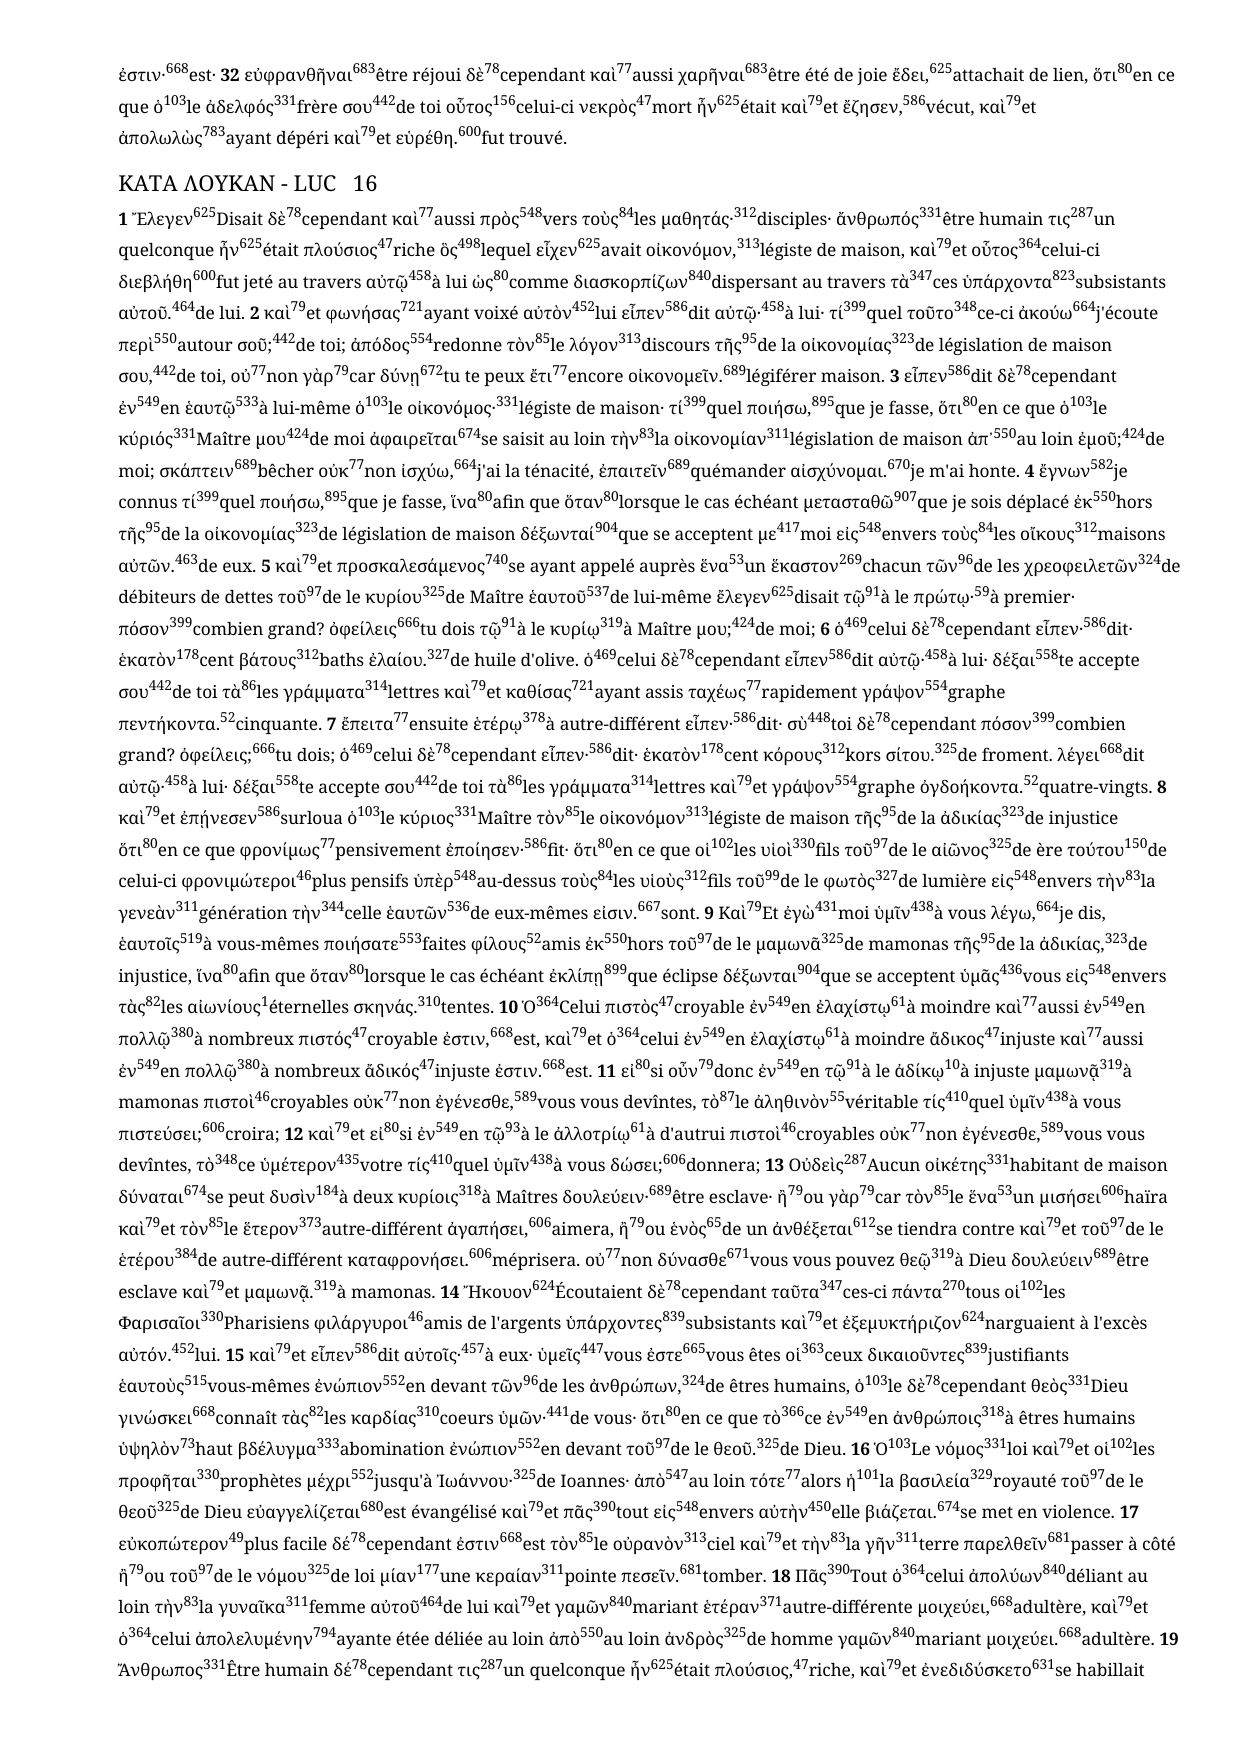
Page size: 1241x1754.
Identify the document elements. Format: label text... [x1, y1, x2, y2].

text 1 Ἔλεγεν625Disait δὲ78cependant καὶ77aussi πρὸς548vers τοὺς84les μαθητάς·312disciples· ἄνθρωπός331être humain τις287un quelconque ἦν625était πλούσιος47riche ὃς498lequel εἶχεν625avait οἰκονόμον,313légiste de maison, καὶ79et οὗτος364celui-ci διεβλήθη600fut jeté au travers αὐτῷ458à lui ὡς80comme διασκορπίζων840dispersant au travers τὰ347ces ὑπάρχοντα823subsistants αὐτοῦ.464de lui. 2 καὶ79et φωνήσας721ayant voixé αὐτὸν452lui εἶπεν586dit αὐτῷ·458à lui· τί399quel τοῦτο348ce-ci ἀκούω664j'écoute περὶ550autour σοῦ;442de toi; ἀπόδος554redonne τὸν85le λόγον313discours τῆς95de la οἰκονομίας323de législation de maison σου,442de toi, οὐ77non γὰρ79car δύνῃ672tu te peux ἔτι77encore οἰκονομεῖν.689légiférer maison. 3 εἶπεν586dit δὲ78cependant ἐν549en ἑαυτῷ533à lui-même ὁ103le οἰκονόμος·331légiste de maison· τί399quel ποιήσω,895que je fasse, ὅτι80en ce que ὁ103le κύριός331Maître μου424de moi ἀφαιρεῖται674se saisit au loin τὴν83la οἰκονομίαν311législation de maison ἀπ᾽550au loin ἐμοῦ;424de moi; σκάπτειν689bêcher οὐκ77non ἰσχύω,664j'ai la ténacité, ἐπαιτεῖν689quémander αἰσχύνομαι.670je m'ai honte. 4 ἔγνων582je connus τί399quel ποιήσω,895que je fasse, ἵνα80afin que ὅταν80lorsque le cas échéant μετασταθῶ907que je sois déplacé ἐκ550hors τῆς95de la οἰκονομίας323de législation de maison δέξωνταί904que se acceptent με417moi εἰς548envers τοὺς84les οἴκους312maisons αὐτῶν.463de eux. 5 καὶ79et προσκαλεσάμενος740se ayant appelé auprès ἕνα53un ἕκαστον269chacun τῶν96de les χρεοφειλετῶν324de débiteurs de dettes τοῦ97de le κυρίου325de Maître ἑαυτοῦ537de lui-même ἔλεγεν625disait τῷ91à le πρώτῳ·59à premier· πόσον399combien grand? ὀφείλεις666tu dois τῷ91à le κυρίῳ319à Maître μου;424de moi; 6 ὁ469celui δὲ78cependant εἶπεν·586dit· ἑκατὸν178cent βάτους312baths ἐλαίου.327de huile d'olive. ὁ469celui δὲ78cependant εἶπεν586dit αὐτῷ·458à lui· δέξαι558te accepte σου442de toi τὰ86les γράμματα314lettres καὶ79et καθίσας721ayant assis ταχέως77rapidement γράψον554graphe πεντήκοντα.52cinquante. 7 ἔπειτα77ensuite ἑτέρῳ378à autre-différent εἶπεν·586dit· σὺ448toi δὲ78cependant πόσον399combien grand? ὀφείλεις;666tu dois; ὁ469celui δὲ78cependant εἶπεν·586dit· ἑκατὸν178cent κόρους312kors σίτου.325de froment. λέγει668dit αὐτῷ·458à lui· δέξαι558te accepte σου442de toi τὰ86les γράμματα314lettres καὶ79et γράψον554graphe ὀγδοήκοντα.52quatre-vingts. 8 καὶ79et ἐπῄνεσεν586surloua ὁ103le κύριος331Maître τὸν85le οἰκονόμον313légiste de maison τῆς95de la ἀδικίας323de injustice ὅτι80en ce que φρονίμως77pensivement ἐποίησεν·586fit· ὅτι80en ce que οἱ102les υἱοὶ330fils τοῦ97de le αἰῶνος325de ère τούτου150de celui-ci φρονιμώτεροι46plus pensifs ὑπὲρ548au-dessus τοὺς84les υἱοὺς312fils τοῦ99de le φωτὸς327de lumière εἰς548envers τὴν83la γενεὰν311génération τὴν344celle ἑαυτῶν536de eux-mêmes εἰσιν.667sont. 9 Καὶ79Et ἐγὼ431moi ὑμῖν438à vous λέγω,664je dis, ἑαυτοῖς519à vous-mêmes ποιήσατε553faites φίλους52amis ἐκ550hors τοῦ97de le μαμωνᾶ325de mamonas τῆς95de la ἀδικίας,323de injustice, ἵνα80afin que ὅταν80lorsque le cas échéant ἐκλίπῃ899que éclipse δέξωνται904que se acceptent ὑμᾶς436vous εἰς548envers τὰς82les αἰωνίους1éternelles σκηνάς.310tentes. 10 Ὁ364Celui πιστὸς47croyable ἐν549en ἐλαχίστῳ61à moindre καὶ77aussi ἐν549en πολλῷ380à nombreux πιστός47croyable ἐστιν,668est, καὶ79et ὁ364celui ἐν549en ἐλαχίστῳ61à moindre ἄδικος47injuste καὶ77aussi ἐν549en πολλῷ380à nombreux ἄδικός47injuste ἐστιν.668est. 11 εἰ80si οὖν79donc ἐν549en τῷ91à le ἀδίκῳ10à injuste μαμωνᾷ319à mamonas πιστοὶ46croyables οὐκ77non ἐγένεσθε,589vous vous devîntes, τὸ87le ἀληθινὸν55véritable τίς410quel ὑμῖν438à vous πιστεύσει;606croira; 12 καὶ79et εἰ80si ἐν549en τῷ93à le ἀλλοτρίῳ61à d'autrui πιστοὶ46croyables οὐκ77non ἐγένεσθε,589vous vous devîntes, τὸ348ce ὑμέτερον435votre τίς410quel ὑμῖν438à vous δώσει;606donnera; 13 Οὐδεὶς287Aucun οἰκέτης331habitant de maison δύναται674se peut δυσὶν184à deux κυρίοις318à Maîtres δουλεύειν·689être esclave· ἢ79ou γὰρ79car τὸν85le ἕνα53un μισήσει606haïra καὶ79et τὸν85le ἕτερον373autre-différent ἀγαπήσει,606aimera, ἢ79ou ἑνὸς65de un ἀνθέξεται612se tiendra contre καὶ79et τοῦ97de le ἑτέρου384de autre-différent καταφρονήσει.606méprisera. οὐ77non δύνασθε671vous vous pouvez θεῷ319à Dieu δουλεύειν689être esclave καὶ79et μαμωνᾷ.319à mamonas. 14 Ἤκουον624Écoutaient δὲ78cependant ταῦτα347ces-ci πάντα270tous οἱ102les Φαρισαῖοι330Pharisiens φιλάργυροι46amis de l'argents ὑπάρχοντες839subsistants καὶ79et ἐξεμυκτήριζον624narguaient à l'excès αὐτόν.452lui. 15 καὶ79et εἶπεν586dit αὐτοῖς·457à eux· ὑμεῖς447vous ἐστε665vous êtes οἱ363ceux δικαιοῦντες839justifiants ἑαυτοὺς515vous-mêmes ἐνώπιον552en devant τῶν96de les ἀνθρώπων,324de êtres humains, ὁ103le δὲ78cependant θεὸς331Dieu γινώσκει668connaît τὰς82les καρδίας310coeurs ὑμῶν·441de vous· ὅτι80en ce que τὸ366ce ἐν549en ἀνθρώποις318à êtres humains ὑψηλὸν73haut βδέλυγμα333abomination ἐνώπιον552en devant τοῦ97de le θεοῦ.325de Dieu. 16 Ὁ103Le νόμος331loi καὶ79et οἱ102les προφῆται330prophètes μέχρι552jusqu'à Ἰωάννου·325de Ioannes· ἀπὸ547au loin τότε77alors ἡ101la βασιλεία329royauté τοῦ97de le θεοῦ325de Dieu εὐαγγελίζεται680est évangélisé καὶ79et πᾶς390tout εἰς548envers αὐτὴν450elle βιάζεται.674se met en violence. 17 εὐκοπώτερον49plus facile δέ78cependant ἐστιν668est τὸν85le οὐρανὸν313ciel καὶ79et τὴν83la γῆν311terre παρελθεῖν681passer à côté ἢ79ou τοῦ97de le νόμου325de loi μίαν177une κεραίαν311pointe πεσεῖν.681tomber. 18 Πᾶς390Tout ὁ364celui ἀπολύων840déliant au loin τὴν83la γυναῖκα311femme αὐτοῦ464de lui καὶ79et γαμῶν840mariant ἑτέραν371autre-différente μοιχεύει,668adultère, καὶ79et ὁ364celui ἀπολελυμένην794ayante étée déliée au loin ἀπὸ550au loin ἀνδρὸς325de homme γαμῶν840mariant μοιχεύει.668adultère. 19 Ἄνθρωπος331Être humain δέ78cependant τις287un quelconque ἦν625était πλούσιος,47riche, καὶ79et ἐνεδιδύσκετο631se habillait dans πορφύραν311porphyre καὶ79et βύσσον311byssus εὐφραινόμενος891étant réjoui καθ᾽548selon ἡμέραν311journée λαμπρῶς.77brillamment. 20 πτωχὸς71pauvre δέ78cependant τις287un quelconque ὀνόματι321à nom Λάζαρος331Lazare ἐβέβλητο662avait été jeté πρὸς548vers τὸν85le πυλῶνα313portail αὐτοῦ464de lui εἱλκωμένος813ayant été ulcéré 21 καὶ79et ἐπιθυμῶν840désirant en fureur χορτασθῆναι683être fourragé ἀπὸ550au loin τῶν359de ces πιπτόντων835de tombants ἀπὸ550au loin τῆς95de la τραπέζης323de table τοῦ97de le πλουσίου·65de riche· ἀλλὰ79mais καὶ77aussi οἱ102les κύνες330chiens ἐρχόμενοι866se venants ἐπέλειχον624léchaient sur τὰ86les ἕλκη314ulcères αὐτοῦ.464de lui. 22 ἐγένετο592se devint δὲ78cependant ἀποθανεῖν681mourir loin τὸν85le πτωχὸν53pauvre καὶ79et ἀπενεχθῆναι683être porté au loin αὐτὸν452lui ὑπὸ550sous τῶν96de les ἀγγέλων324de anges εἰς548envers τὸν85le κόλπον313sein Ἀβραάμ·325de Abraam· ἀπέθανεν586mourut loin δὲ78cependant καὶ77aussi ὁ103le πλούσιος71riche καὶ79et ἐτάφη.600fut enseveli. 23 καὶ79et ἐν549en τῷ91à le ᾅδῃ319à séjour des morts ἐπάρας721ayant surélevé τοὺς84les ὀφθαλμοὺς312yeux αὐτοῦ,464de lui, ὑπάρχων840subsistant ἐν549en βασάνοις,316à tortures, ὁρᾷ668voit Ἀβραὰμ313Abraam ἀπὸ547au loin μακρόθεν77à distance καὶ79et Λάζαρον313Lazare ἐν549en τοῖς90à les κόλποις318à seins αὐτοῦ.464de lui. 24 καὶ79et αὐτὸς469lui φωνήσας721ayant voixé εἶπεν·586dit· πάτερ337père Ἀβραάμ,337Abraam, ἐλέησόν554fais miséricorde με417moi καὶ79et πέμψον554mande Λάζαρον313Lazare ἵνα80afin que βάψῃ899que trempe τὸ87le ἄκρον315extrémité τοῦ97de le δακτύλου325de doigt αὐτοῦ464de lui ὕδατος327de eau καὶ79et καταψύξῃ899que refroidisse de haut en bas τὴν83la γλῶσσάν311langue μου,424de moi, ὅτι80en ce que ὀδυνῶμαι676je suis affligé de douleur ἐν549en τῇ89à la φλογὶ317à flamme ταύτῃ.142à celle-ci. 25 εἶπεν586dit δὲ78cependant Ἀβραάμ·331Abraam· τέκνον,339enfant, μνήσθητι563sois fait mémoire ὅτι80en ce que ἀπέλαβες584tu reçus τὰ86les ἀγαθά54bons σου442de toi ἐν549en τῇ89à la ζωῇ317à vie σου,442de toi, καὶ79et Λάζαρος331Lazare ὁμοίως77semblablement τὰ86les κακά·54malicieux· νῦν77maintenant δὲ78cependant ὧδε77ici παρακαλεῖται,680est appelé à côté, σὺ448toi δὲ78cependant ὀδυνᾶσαι.678tu es affligé de douleur. 26 καὶ79et ἐν549en πᾶσιν276à tous τούτοις353à ces-ci μεταξὺ552entre ἡμῶν423de nous καὶ79et ὑμῶν441de vous χάσμα333gouffre μέγα24grand ἐστήρικται,654a été fixé, ὅπως80de telle manière que οἱ363ceux θέλοντες839voulants διαβῆναι681marcher à travers ἔνθεν77d’ici même πρὸς548vers ὑμᾶς436vous μὴ77ne pas δύνωνται,926que se puissent, μηδὲ79ni cependant ἐκεῖθεν77de là πρὸς548vers ἡμᾶς416nous διαπερῶσιν.920que traversent. 27 εἶπεν586dit δέ·78cependant· ἐρωτῶ664j'interroge οὖν79donc σε437toi πάτερ,337père, ἵνα80afin que πέμψῃς897que tu mandes αὐτὸν452lui εἰς548envers τὸν85le οἶκον313maison τοῦ97de le πατρός325de père μου,424de moi, 28 ἔχω664j'ai γὰρ79car πέντε178cinq ἀδελφούς,312frères, ὅπως80de telle manière que διαμαρτύρηται927que se passe témoignage αὐτοῖς,457à eux, ἵνα80afin que μὴ77ne pas καὶ77aussi αὐτοὶ468eux ἔλθωσιν898que viennent εἰς548envers τὸν85le τόπον313lieu τοῦτον138celui-ci τῆς95de la βασάνου.323de torture. 29 λέγει668dit δὲ78cependant Ἀβραάμ·331Abraam· ἔχουσιν667ont Μωϋσέα313Môusês καὶ79et τοὺς84les προφήτας·312prophètes· ἀκουσάτωσαν555écoutent αὐτῶν.463de eux. 30 ὁ469celui δὲ78cependant εἶπεν·586dit· οὐχί,304non pas, πάτερ337père Ἀβραάμ,337Abraam, ἀλλ᾽79mais ἐάν80si le cas échéant τις390un quelconque ἀπὸ550au loin νεκρῶν64de morts πορευθῇ911que soit allé πρὸς548vers αὐτοὺς451eux μετανοήσουσιν.605transintelligeront. 31 εἶπεν586dit δὲ78cependant αὐτῷ·458à lui· εἰ80si Μωϋσέως325de Môusês καὶ79et τῶν96de les προφητῶν324de prophètes οὐκ77non ἀκούουσιν,667écoutent, οὐδ᾽77non cependant ἐάν80si le cas échéant τις390un quelconque ἐκ550hors νεκρῶν64de morts ἀναστῇ899que redresse πεισθήσονται.618seront persuadé. [118, 202, 1181, 1682]
text ΚΑΤΑ ΛΟΥΚΑΝ - LUC 16 [118, 168, 1181, 198]
